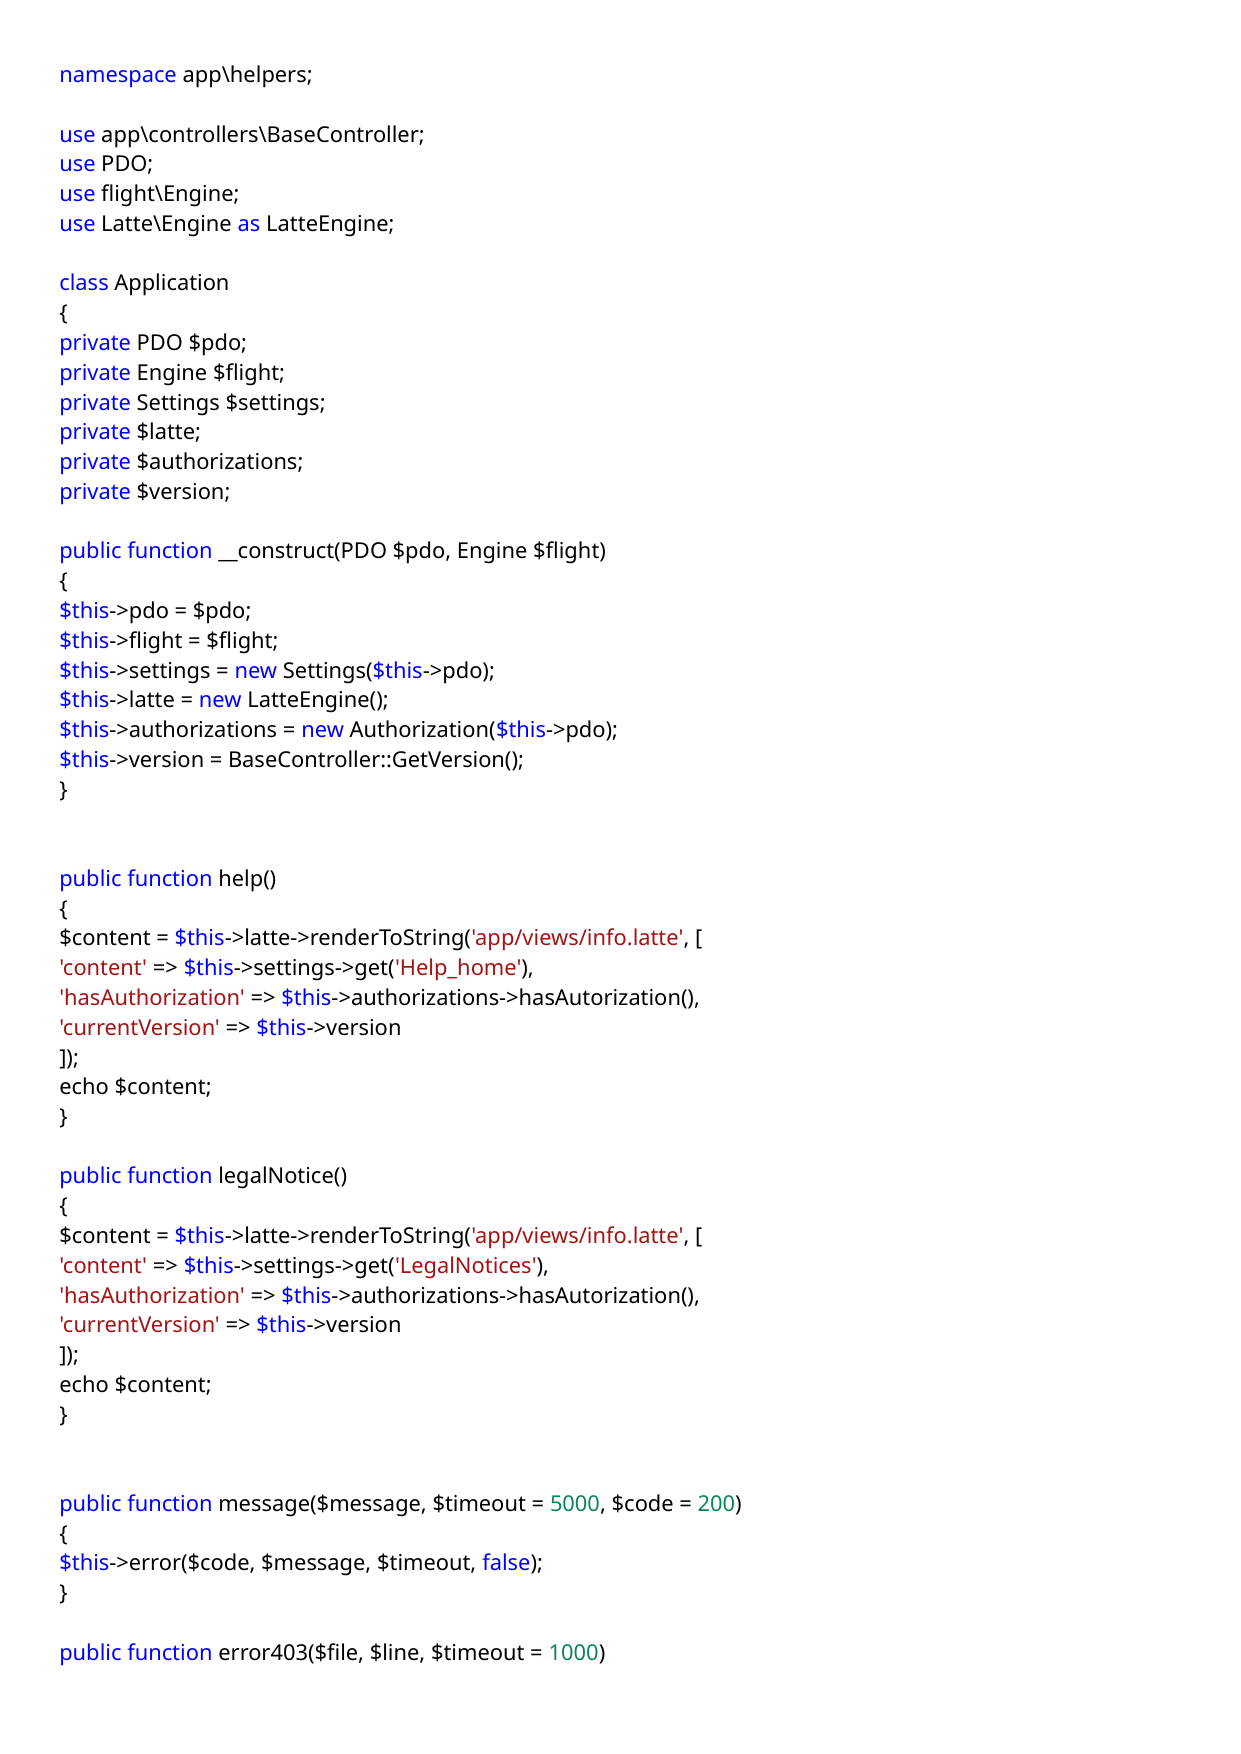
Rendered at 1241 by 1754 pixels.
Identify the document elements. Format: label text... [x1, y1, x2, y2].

text public function legalNotice() [59, 1161, 1181, 1190]
text use PDO; [59, 148, 1181, 178]
text ]); [59, 1339, 1181, 1369]
text { [59, 1190, 1181, 1220]
text use Latte\Engine as LatteEngine; [59, 208, 1181, 238]
text private Settings $settings; [59, 387, 1181, 416]
text use app\controllers\BaseController; [59, 118, 1181, 148]
text namespace app\helpers; [59, 59, 1181, 89]
text echo $content; [59, 1369, 1181, 1399]
text private $authorizations; [59, 446, 1181, 476]
text 'currentVersion' => $this->version [59, 1309, 1181, 1339]
text echo $content; [59, 1071, 1181, 1101]
text } [59, 1101, 1181, 1131]
text $this->pdo = $pdo; [59, 595, 1181, 625]
text $this->latte = new LatteEngine(); [59, 684, 1181, 714]
text class Application [59, 267, 1181, 297]
text { [59, 892, 1181, 922]
text public function message($message, $timeout = 5000, $code = 200) [59, 1488, 1181, 1518]
text private PDO $pdo; [59, 327, 1181, 357]
text } [59, 774, 1181, 803]
text $this->authorizations = new Authorization($this->pdo); [59, 714, 1181, 744]
text public function help() [59, 863, 1181, 892]
text ]); [59, 1041, 1181, 1071]
text public function error403($file, $line, $timeout = 1000) [59, 1637, 1181, 1666]
text 'hasAuthorization' => $this->authorizations->hasAutorization(), [59, 1280, 1181, 1309]
text { [59, 1518, 1181, 1547]
text 'hasAuthorization' => $this->authorizations->hasAutorization(), [59, 982, 1181, 1012]
text private $version; [59, 476, 1181, 506]
text $this->flight = $flight; [59, 625, 1181, 654]
text $this->version = BaseController::GetVersion(); [59, 744, 1181, 774]
text $content = $this->latte->renderToString('app/views/info.latte', [ [59, 922, 1181, 952]
text private $latte; [59, 416, 1181, 446]
text $this->settings = new Settings($this->pdo); [59, 654, 1181, 684]
text { [59, 565, 1181, 595]
text use flight\Engine; [59, 178, 1181, 208]
text 'content' => $this->settings->get('LegalNotices'), [59, 1250, 1181, 1280]
text public function __construct(PDO $pdo, Engine $flight) [59, 535, 1181, 565]
text $content = $this->latte->renderToString('app/views/info.latte', [ [59, 1220, 1181, 1250]
text 'content' => $this->settings->get('Help_home'), [59, 952, 1181, 982]
text 'currentVersion' => $this->version [59, 1012, 1181, 1041]
text $this->error($code, $message, $timeout, false); [59, 1547, 1181, 1577]
text } [59, 1577, 1181, 1607]
text { [59, 297, 1181, 327]
text private Engine $flight; [59, 357, 1181, 387]
text } [59, 1399, 1181, 1429]
